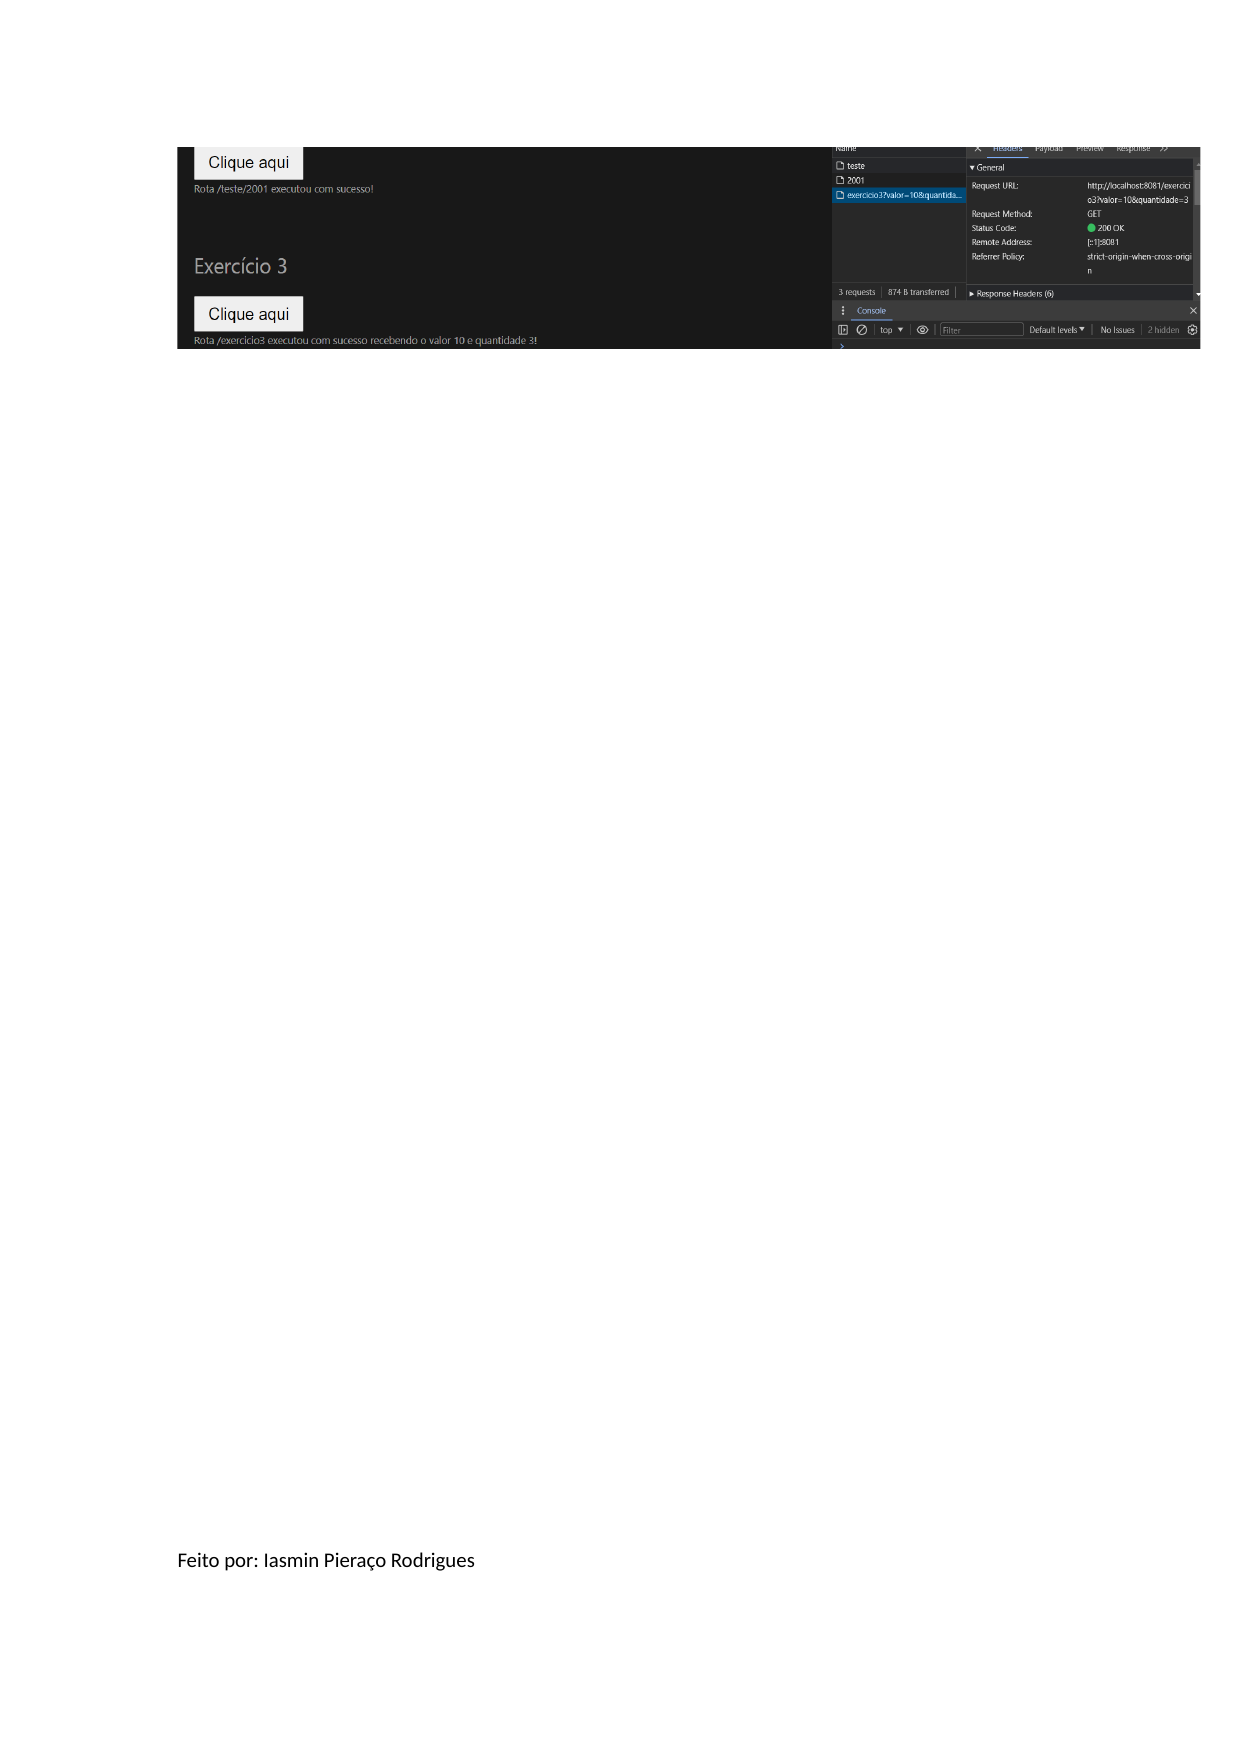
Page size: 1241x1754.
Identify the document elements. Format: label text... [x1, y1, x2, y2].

text Feito por: Iasmin Pieraço Rodrigues [177, 1547, 1063, 1572]
